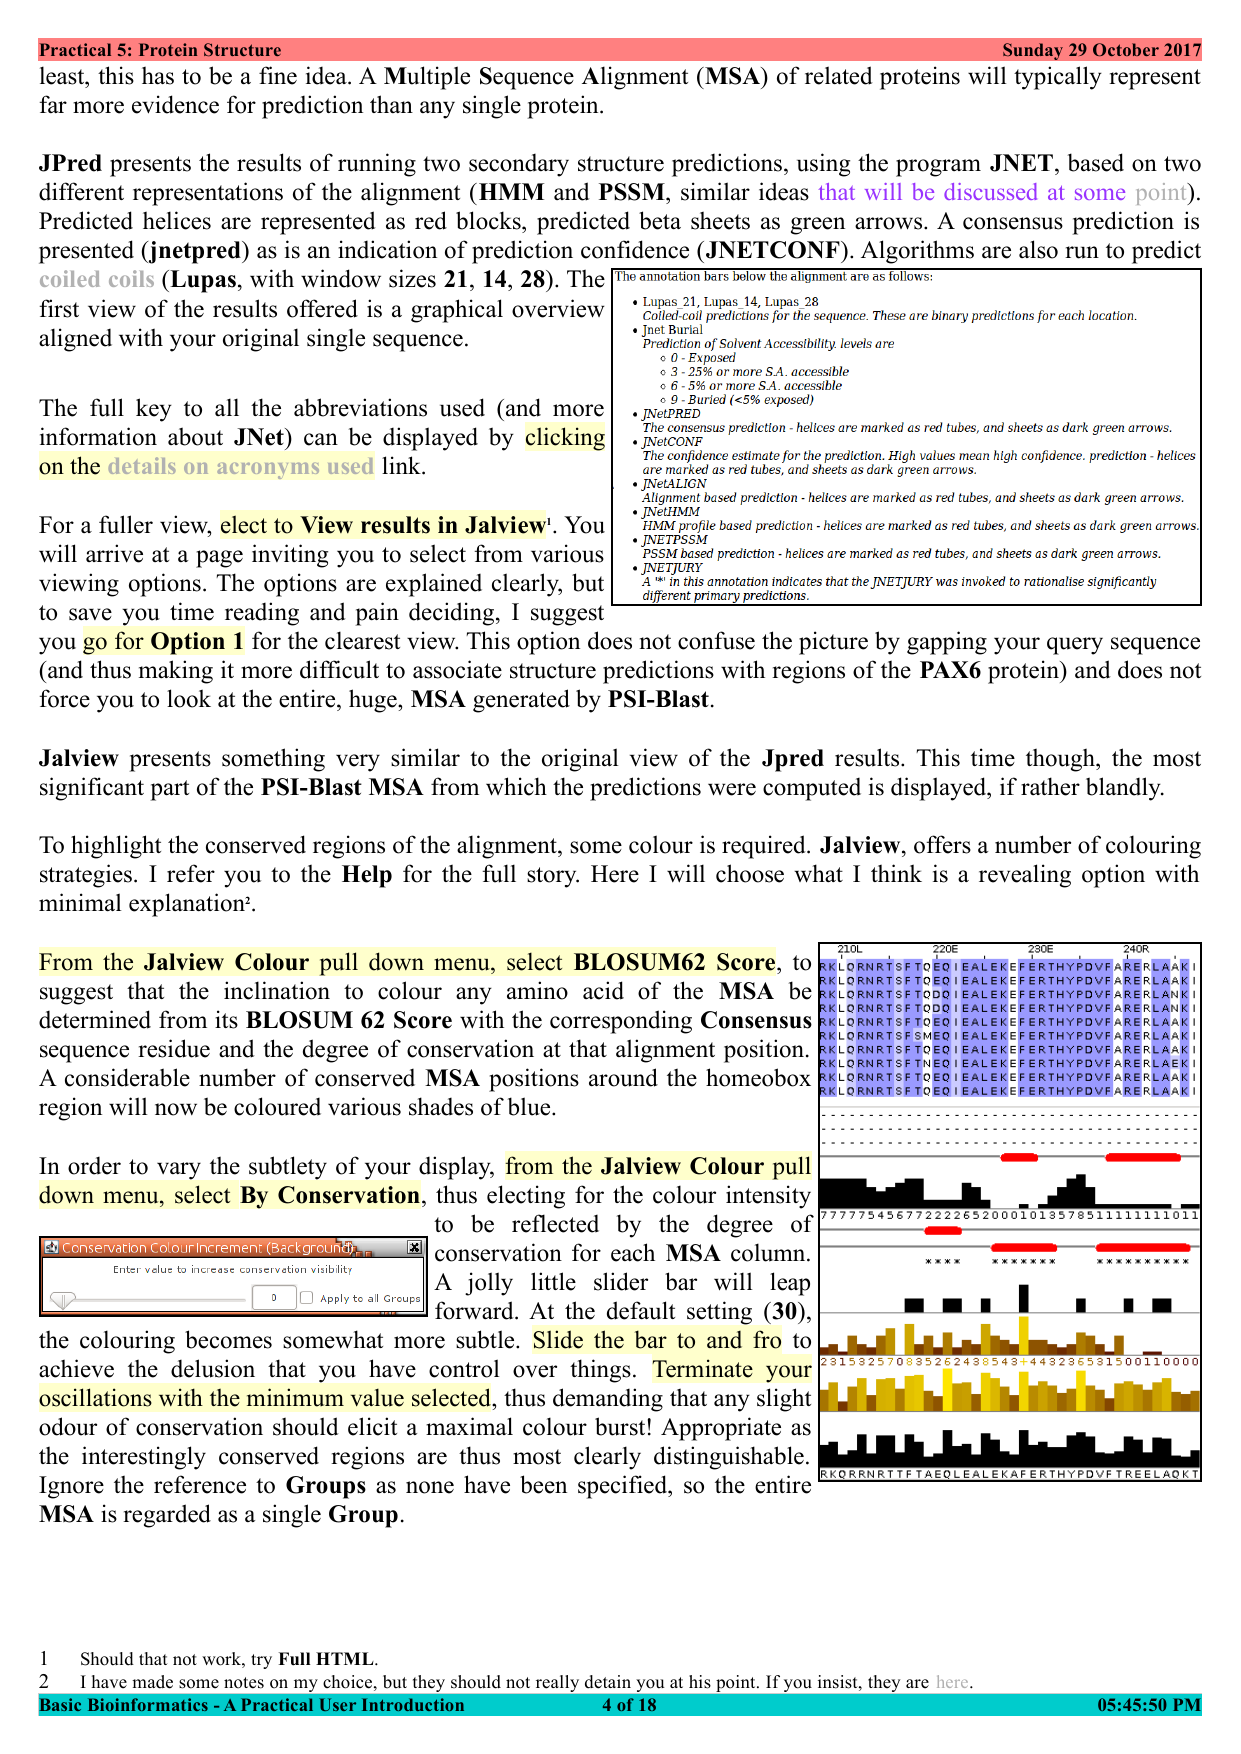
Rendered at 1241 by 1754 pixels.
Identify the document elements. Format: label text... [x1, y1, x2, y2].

picture [820, 944, 1200, 1480]
text I have made some notes on my choice, but they should not really detain you at his point. If you insist, they are here. [38, 1669, 1202, 1693]
text least, this has to be a fine idea. A Multiple Sequence Alignment (MSA) of related proteins will typically represent far more evidence for prediction than any single protein. [38, 61, 1202, 119]
text In order to vary the subtlety of your display, from the Jalview Colour pull down menu, select By Conservation, thus electing for the colour intensity to be reflected by the degree of conservation for each MSA column. A jolly little slider bar will leap forward. At the default setting (30), the colouring becomes somewhat more subtle. Slide the bar to and fro to achieve the delusion that you have control over things. Terminate your oscillations with the minimum value selected, thus demanding that any slight odour of conservation should elicit a maximal colour burst! Appropriate as the interestingly conserved regions are thus most clearly distinguishable. Ignore the reference to Groups as none have been specified, so the entire MSA is regarded as a single Group. [38, 1151, 1202, 1528]
text Jalview presents something very similar to the original view of the Jpred results. This time though, the most significant part of the PSI-Blast MSA from which the predictions were computed is displayed, if rather blandly. [38, 742, 1202, 801]
text Should that not work, try Full HTML. [38, 1645, 1202, 1669]
text The full key to all the abbreviations used (and more information about JNet) can be displayed by clicking on the details on acronyms used link. [38, 393, 611, 480]
text From the Jalview Colour pull down menu, select BLOSUM62 Score, to suggest that the inclination to colour any amino acid of the MSA be determined from its BLOSUM 62 Score with the corresponding Consensus sequence residue and the degree of conservation at that alignment position. A considerable number of conserved MSA positions around the homeobox region will now be coloured various shades of blue. [38, 947, 818, 1121]
text JPred presents the results of running two secondary structure predictions, using the program JNET, based on two different representations of the alignment (HMM and PSSM, similar ideas that will be discussed at some point). Predicted helices are represented as red blocks, predicted beta sheets as green arrows. A consensus prediction is presented (jnetpred) as is an indication of prediction confidence (JNETCONF). Algorithms are also run to predict coiled coils (Lupas, with window sizes 21, 14, 28). The first view of the results offered is a graphical overview aligned with your original single sequence. [38, 148, 1202, 352]
text To highlight the conserved regions of the alignment, some colour is required. Jalview, offers a number of colouring strategies. I refer you to the Help for the full story. Here I will choose what I think is a revealing option with minimal explanation. [38, 830, 1202, 917]
picture [613, 270, 1200, 604]
text For a fuller view, elect to View results in Jalview. You will arrive at a page inviting you to select from various viewing options. The options are explained clearly, but to save you time reading and pain deciding, I suggest you go for Option 1 for the clearest view. This option does not confuse the picture by gapping your query sequence (and thus making it more difficult to associate structure predictions with regions of the PAX6 protein) and does not force you to look at the entire, huge, MSA generated by PSI-Blast. [38, 509, 1202, 713]
picture [41, 1238, 426, 1315]
